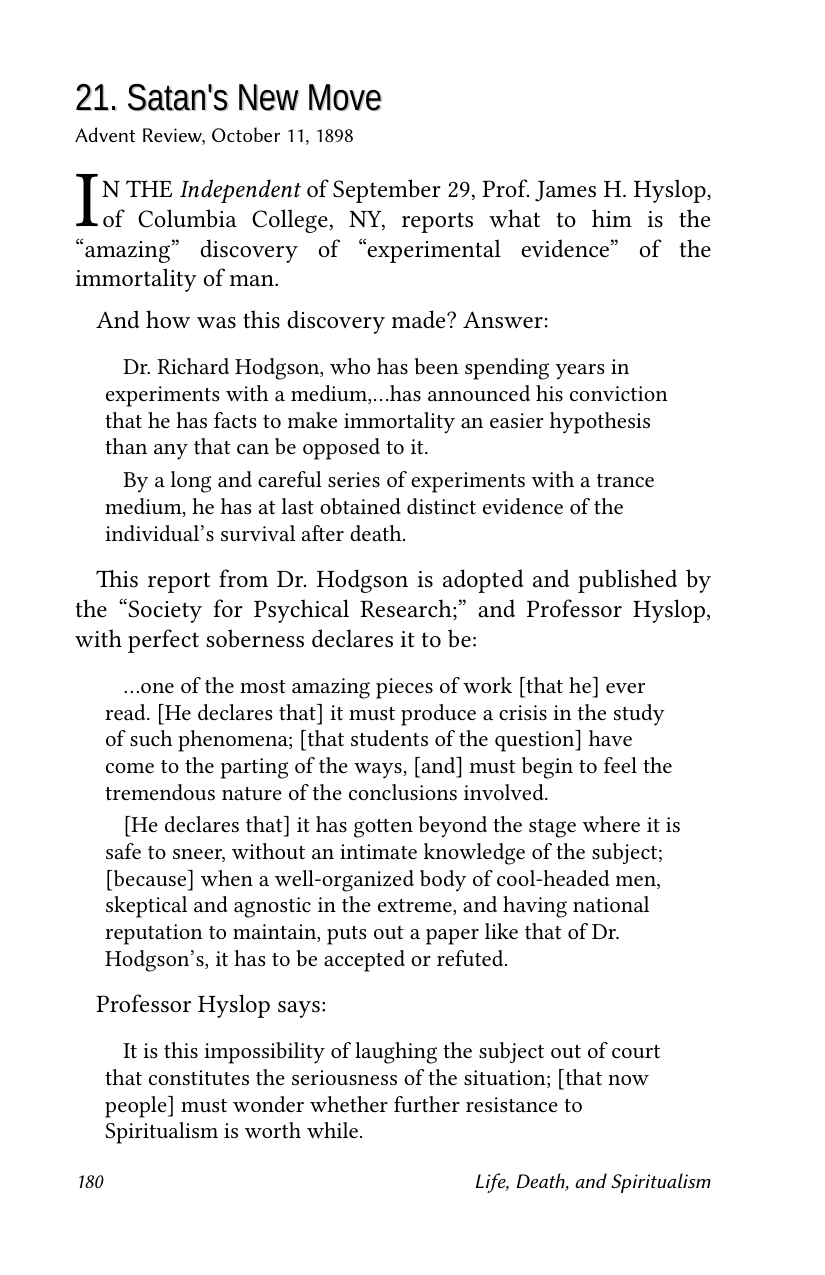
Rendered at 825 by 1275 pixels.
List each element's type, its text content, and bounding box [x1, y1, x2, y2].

text By a long and careful series of experiments with a trance medium, he has at last obtained distinct evidence of the individual’s survival after death. [105, 467, 682, 547]
text IN THE Independent of September 29, Prof. James H. Hyslop, of Columbia College, NY, reports what to him is the “amazing” discovery of “experimental evidence” of the immortality of man. [75, 175, 712, 293]
text This report from Dr. Hodgson is adopted and published by the “Society for Psychical Research;” and Professor Hyslop, with perfect soberness declares it to be: [75, 565, 712, 653]
text And how was this discovery made? Answer: [75, 306, 712, 335]
text ...one of the most amazing pieces of work [that he] ever read. [He declares that] it must produce a crisis in the study of such phenomena; [that students of the question] have come to the parting of the ways, [and] must begin to feel the tremendous nature of the conclusions involved. [105, 673, 682, 806]
text Professor Hyslop says: [75, 990, 712, 1019]
text It is this impossibility of laughing the subject out of court that constitutes the seriousness of the situation; [that now people] must wonder whether further resistance to Spiritualism is worth while. [105, 1038, 682, 1144]
text Advent Review, October 11, 1898 [75, 124, 712, 148]
text [He declares that] it has gotten beyond the stage where it is safe to sneer, without an intimate knowledge of the subject; [because] when a well-organized body of cool-headed men, skeptical and agnostic in the extreme, and having national reputation to maintain, puts out a paper like that of Dr. Hodgson’s, it has to be accepted or refuted. [105, 812, 682, 972]
title Satan's New Move [75, 75, 712, 118]
text Dr. Richard Hodgson, who has been spending years in experiments with a medium,...has announced his conviction that he has facts to make immortality an easier hypothesis than any that can be opposed to it. [105, 354, 682, 461]
